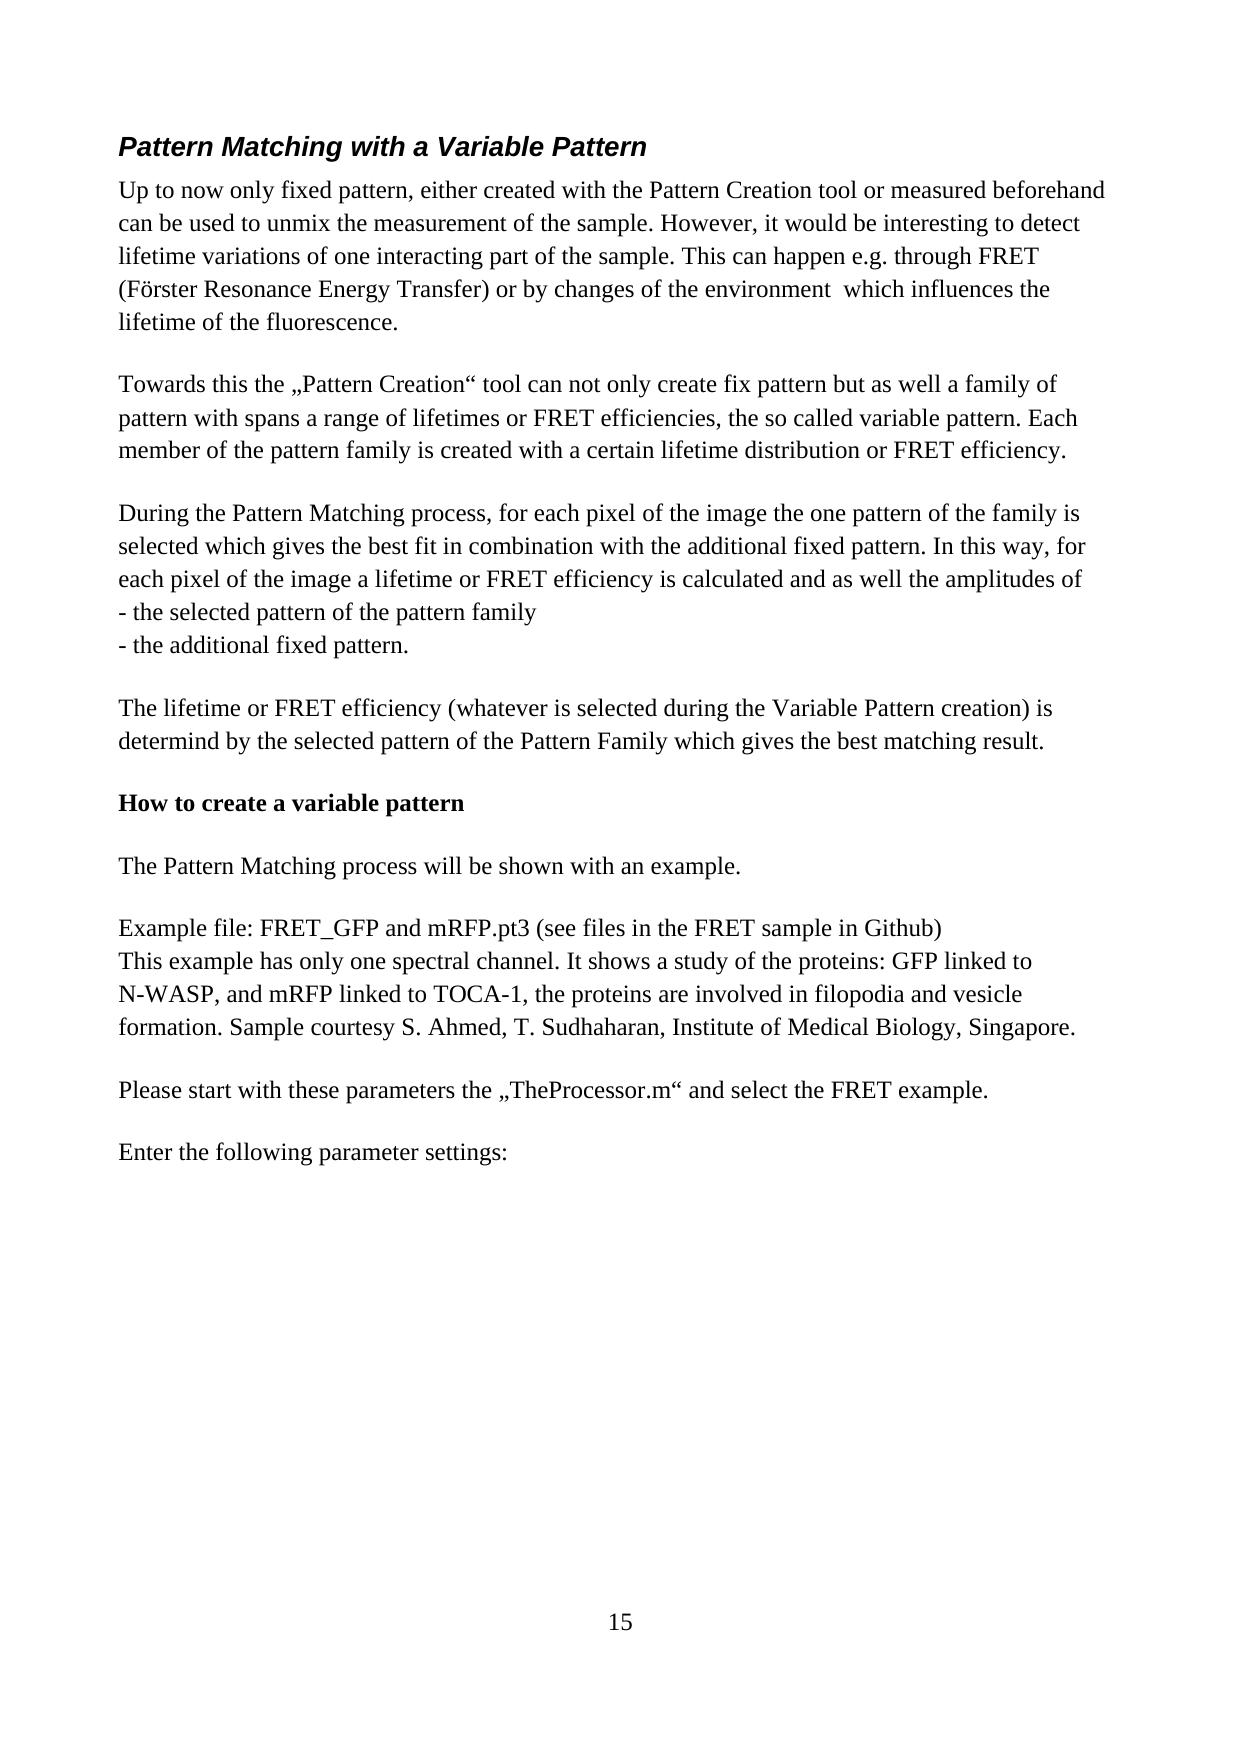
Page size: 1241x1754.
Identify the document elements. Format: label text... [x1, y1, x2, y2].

subtitle Pattern Matching with a Variable Pattern [118, 131, 1122, 162]
text How to create a variable pattern [118, 788, 1122, 817]
text The lifetime or FRET efficiency (whatever is selected during the Variable Pattern creation) is determind by the selected pattern of the Pattern Family which gives the best matching result. [118, 693, 1122, 754]
text Up to now only fixed pattern, either created with the Pattern Creation tool or measured beforehand can be used to unmix the measurement of the sample. However, it would be interesting to detect lifetime variations of one interacting part of the sample. This can happen e.g. through FRET (Förster Resonance Energy Transfer) or by changes of the environment which influences the lifetime of the fluorescence. [118, 175, 1122, 336]
text Enter the following parameter settings: [118, 1137, 1122, 1199]
text The Pattern Matching process will be shown with an example. [118, 851, 1122, 879]
text Please start with these parameters the „TheProcessor.m“ and select the FRET example. [118, 1075, 1122, 1103]
text Example file: FRET_GFP and mRFP.pt3 (see files in the FRET sample in Github) This example has only one spectral channel. It shows a study of the proteins: GFP linked to N-WASP, and mRFP linked to TOCA-1, the proteins are involved in filopodia and vesicle formation. Sample courtesy S. Ahmed, T. Sudhaharan, Institute of Medical Biology, Singapore. [118, 913, 1122, 1041]
text During the Pattern Matching process, for each pixel of the image the one pattern of the family is selected which gives the best fit in combination with the additional fixed pattern. In this way, for each pixel of the image a lifetime or FRET efficiency is calculated and as well the amplitudes of - the selected pattern of the pattern family - the additional fixed pattern. [118, 498, 1122, 659]
text Towards this the „Pattern Creation“ tool can not only create fix pattern but as well a family of pattern with spans a range of lifetimes or FRET efficiencies, the so called variable pattern. Each member of the pattern family is created with a certain lifetime distribution or FRET efficiency. [118, 369, 1122, 464]
